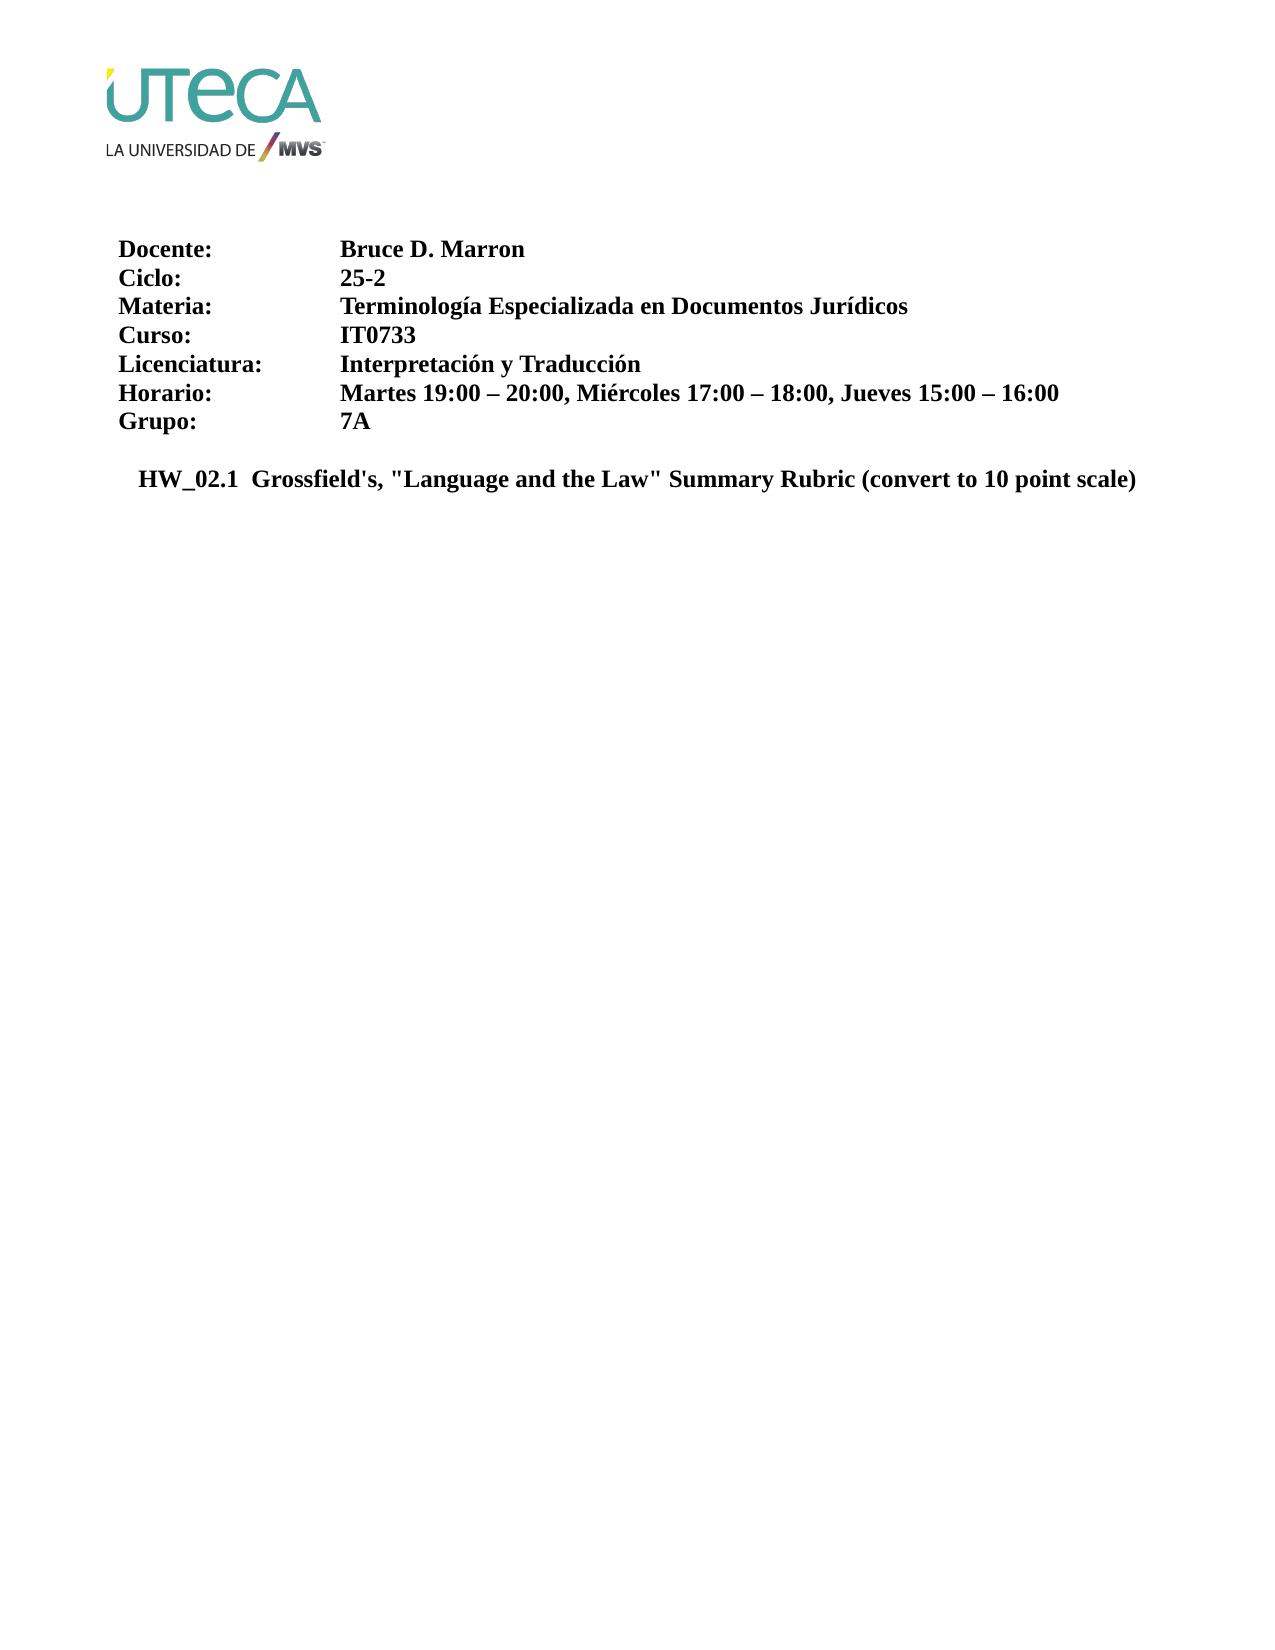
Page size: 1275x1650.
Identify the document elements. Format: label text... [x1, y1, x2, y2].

picture [104, 64, 328, 166]
text Curso: IT0733 [118, 320, 1157, 349]
text Horario: Martes 19:00 – 20:00, Miércoles 17:00 – 18:00, Jueves 15:00 – 16:00 [118, 378, 1157, 406]
text HW_02.1 Grossfield's, "Language and the Law" Summary Rubric (convert to 10 point scale) [118, 464, 1157, 493]
text Licenciatura: Interpretación y Traducción [118, 349, 1157, 378]
text Docente: Bruce D. Marron [118, 234, 1157, 263]
text Materia: Terminología Especializada en Documentos Jurídicos [118, 291, 1157, 320]
text Ciclo: 25-2 [118, 263, 1157, 291]
text Grupo: 7A [118, 406, 1157, 435]
